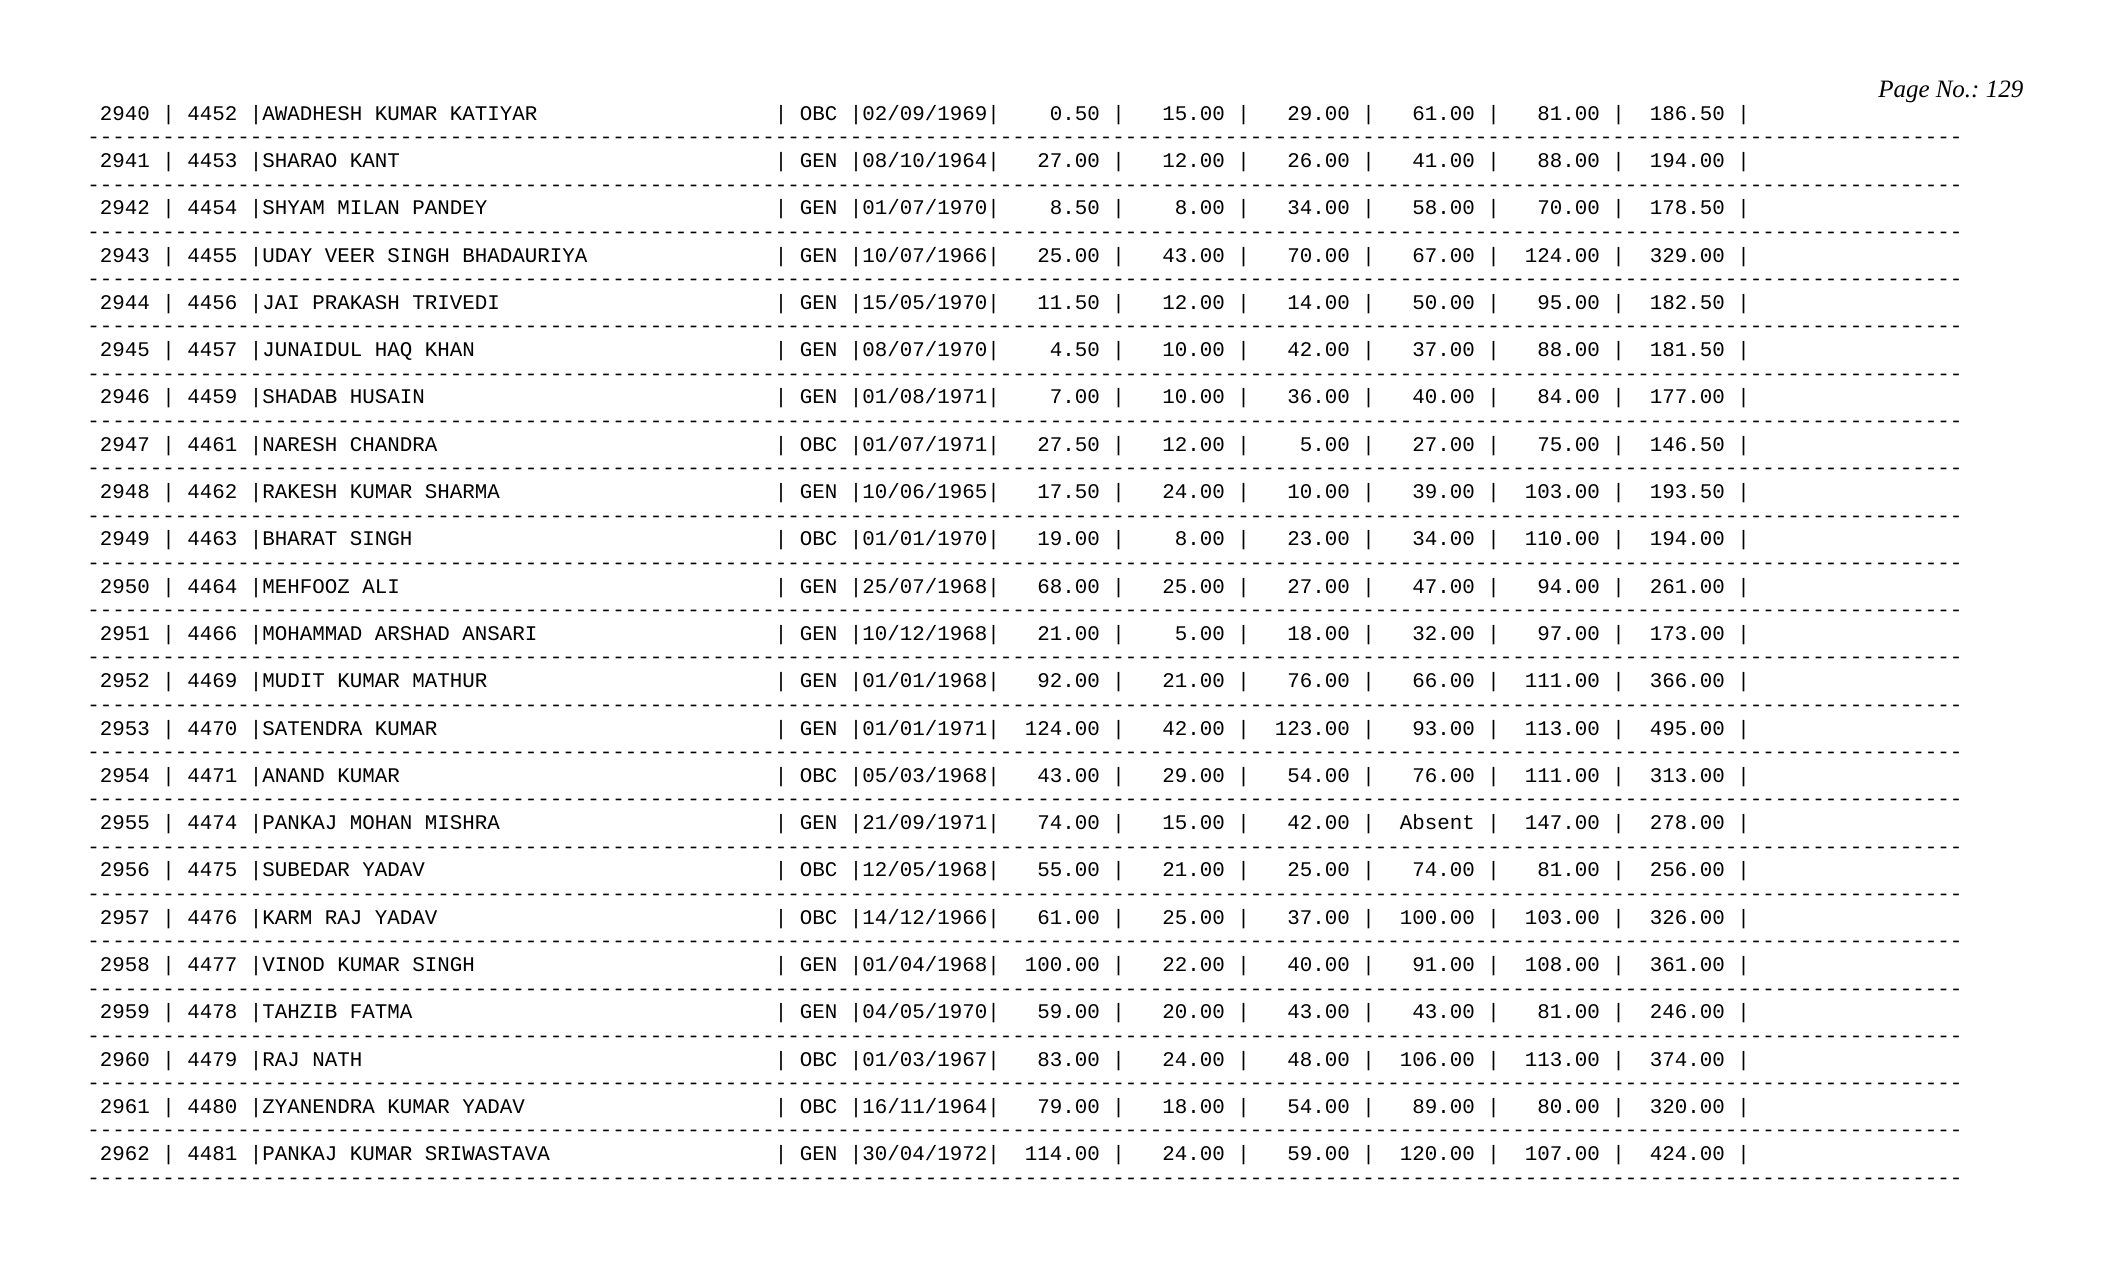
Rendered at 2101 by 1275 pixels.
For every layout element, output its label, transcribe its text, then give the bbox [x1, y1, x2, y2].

text 2955 | 4474 |PANKAJ MOHAN MISHRA | GEN |21/09/1971| 74.00 | 15.00 | 42.00 | Absent | 147.00 | 278.00 | [87, 812, 2025, 836]
text ------------------------------------------------------------------------------------------------------------------------------------------------------ [87, 1167, 2025, 1190]
text ------------------------------------------------------------------------------------------------------------------------------------------------------ [87, 457, 2025, 481]
text ------------------------------------------------------------------------------------------------------------------------------------------------------ [87, 978, 2025, 1001]
text ------------------------------------------------------------------------------------------------------------------------------------------------------ [87, 268, 2025, 292]
text ------------------------------------------------------------------------------------------------------------------------------------------------------ [87, 836, 2025, 859]
text ------------------------------------------------------------------------------------------------------------------------------------------------------ [87, 1072, 2025, 1096]
text 2959 | 4478 |TAHZIB FATMA | GEN |04/05/1970| 59.00 | 20.00 | 43.00 | 43.00 | 81.00 | 246.00 | [87, 1001, 2025, 1025]
text 2950 | 4464 |MEHFOOZ ALI | GEN |25/07/1968| 68.00 | 25.00 | 27.00 | 47.00 | 94.00 | 261.00 | [87, 576, 2025, 599]
text ------------------------------------------------------------------------------------------------------------------------------------------------------ [87, 930, 2025, 954]
text 2945 | 4457 |JUNAIDUL HAQ KHAN | GEN |08/07/1970| 4.50 | 10.00 | 42.00 | 37.00 | 88.00 | 181.50 | [87, 339, 2025, 363]
text ------------------------------------------------------------------------------------------------------------------------------------------------------ [87, 221, 2025, 244]
text 2960 | 4479 |RAJ NATH | OBC |01/03/1967| 83.00 | 24.00 | 48.00 | 106.00 | 113.00 | 374.00 | [87, 1048, 2025, 1072]
text 2941 | 4453 |SHARAO KANT | GEN |08/10/1964| 27.00 | 12.00 | 26.00 | 41.00 | 88.00 | 194.00 | [87, 150, 2025, 174]
text 2956 | 4475 |SUBEDAR YADAV | OBC |12/05/1968| 55.00 | 21.00 | 25.00 | 74.00 | 81.00 | 256.00 | [87, 859, 2025, 883]
text 2951 | 4466 |MOHAMMAD ARSHAD ANSARI | GEN |10/12/1968| 21.00 | 5.00 | 18.00 | 32.00 | 97.00 | 173.00 | [87, 623, 2025, 647]
text 2961 | 4480 |ZYANENDRA KUMAR YADAV | OBC |16/11/1964| 79.00 | 18.00 | 54.00 | 89.00 | 80.00 | 320.00 | [87, 1096, 2025, 1119]
text 2953 | 4470 |SATENDRA KUMAR | GEN |01/01/1971| 124.00 | 42.00 | 123.00 | 93.00 | 113.00 | 495.00 | [87, 717, 2025, 741]
text 2954 | 4471 |ANAND KUMAR | OBC |05/03/1968| 43.00 | 29.00 | 54.00 | 76.00 | 111.00 | 313.00 | [87, 765, 2025, 788]
text ------------------------------------------------------------------------------------------------------------------------------------------------------ [87, 599, 2025, 623]
text 2958 | 4477 |VINOD KUMAR SINGH | GEN |01/04/1968| 100.00 | 22.00 | 40.00 | 91.00 | 108.00 | 361.00 | [87, 954, 2025, 978]
text ------------------------------------------------------------------------------------------------------------------------------------------------------ [87, 883, 2025, 907]
text 2962 | 4481 |PANKAJ KUMAR SRIWASTAVA | GEN |30/04/1972| 114.00 | 24.00 | 59.00 | 120.00 | 107.00 | 424.00 | [87, 1143, 2025, 1167]
text ------------------------------------------------------------------------------------------------------------------------------------------------------ [87, 126, 2025, 150]
text 2942 | 4454 |SHYAM MILAN PANDEY | GEN |01/07/1970| 8.50 | 8.00 | 34.00 | 58.00 | 70.00 | 178.50 | [87, 197, 2025, 221]
text ------------------------------------------------------------------------------------------------------------------------------------------------------ [87, 552, 2025, 576]
text 2940 | 4452 |AWADHESH KUMAR KATIYAR | OBC |02/09/1969| 0.50 | 15.00 | 29.00 | 61.00 | 81.00 | 186.50 | [87, 103, 2025, 126]
text ------------------------------------------------------------------------------------------------------------------------------------------------------ [87, 410, 2025, 434]
text ------------------------------------------------------------------------------------------------------------------------------------------------------ [87, 788, 2025, 812]
text ------------------------------------------------------------------------------------------------------------------------------------------------------ [87, 741, 2025, 765]
text ------------------------------------------------------------------------------------------------------------------------------------------------------ [87, 316, 2025, 339]
text 2944 | 4456 |JAI PRAKASH TRIVEDI | GEN |15/05/1970| 11.50 | 12.00 | 14.00 | 50.00 | 95.00 | 182.50 | [87, 292, 2025, 316]
text 2943 | 4455 |UDAY VEER SINGH BHADAURIYA | GEN |10/07/1966| 25.00 | 43.00 | 70.00 | 67.00 | 124.00 | 329.00 | [87, 244, 2025, 268]
text ------------------------------------------------------------------------------------------------------------------------------------------------------ [87, 505, 2025, 528]
text 2946 | 4459 |SHADAB HUSAIN | GEN |01/08/1971| 7.00 | 10.00 | 36.00 | 40.00 | 84.00 | 177.00 | [87, 386, 2025, 410]
text 2949 | 4463 |BHARAT SINGH | OBC |01/01/1970| 19.00 | 8.00 | 23.00 | 34.00 | 110.00 | 194.00 | [87, 528, 2025, 552]
text ------------------------------------------------------------------------------------------------------------------------------------------------------ [87, 694, 2025, 717]
text 2947 | 4461 |NARESH CHANDRA | OBC |01/07/1971| 27.50 | 12.00 | 5.00 | 27.00 | 75.00 | 146.50 | [87, 434, 2025, 457]
text ------------------------------------------------------------------------------------------------------------------------------------------------------ [87, 1119, 2025, 1143]
text ------------------------------------------------------------------------------------------------------------------------------------------------------ [87, 174, 2025, 197]
text 2952 | 4469 |MUDIT KUMAR MATHUR | GEN |01/01/1968| 92.00 | 21.00 | 76.00 | 66.00 | 111.00 | 366.00 | [87, 670, 2025, 694]
text 2957 | 4476 |KARM RAJ YADAV | OBC |14/12/1966| 61.00 | 25.00 | 37.00 | 100.00 | 103.00 | 326.00 | [87, 907, 2025, 930]
text 2948 | 4462 |RAKESH KUMAR SHARMA | GEN |10/06/1965| 17.50 | 24.00 | 10.00 | 39.00 | 103.00 | 193.50 | [87, 481, 2025, 505]
text ------------------------------------------------------------------------------------------------------------------------------------------------------ [87, 647, 2025, 670]
text ------------------------------------------------------------------------------------------------------------------------------------------------------ [87, 363, 2025, 386]
text ------------------------------------------------------------------------------------------------------------------------------------------------------ [87, 1025, 2025, 1048]
